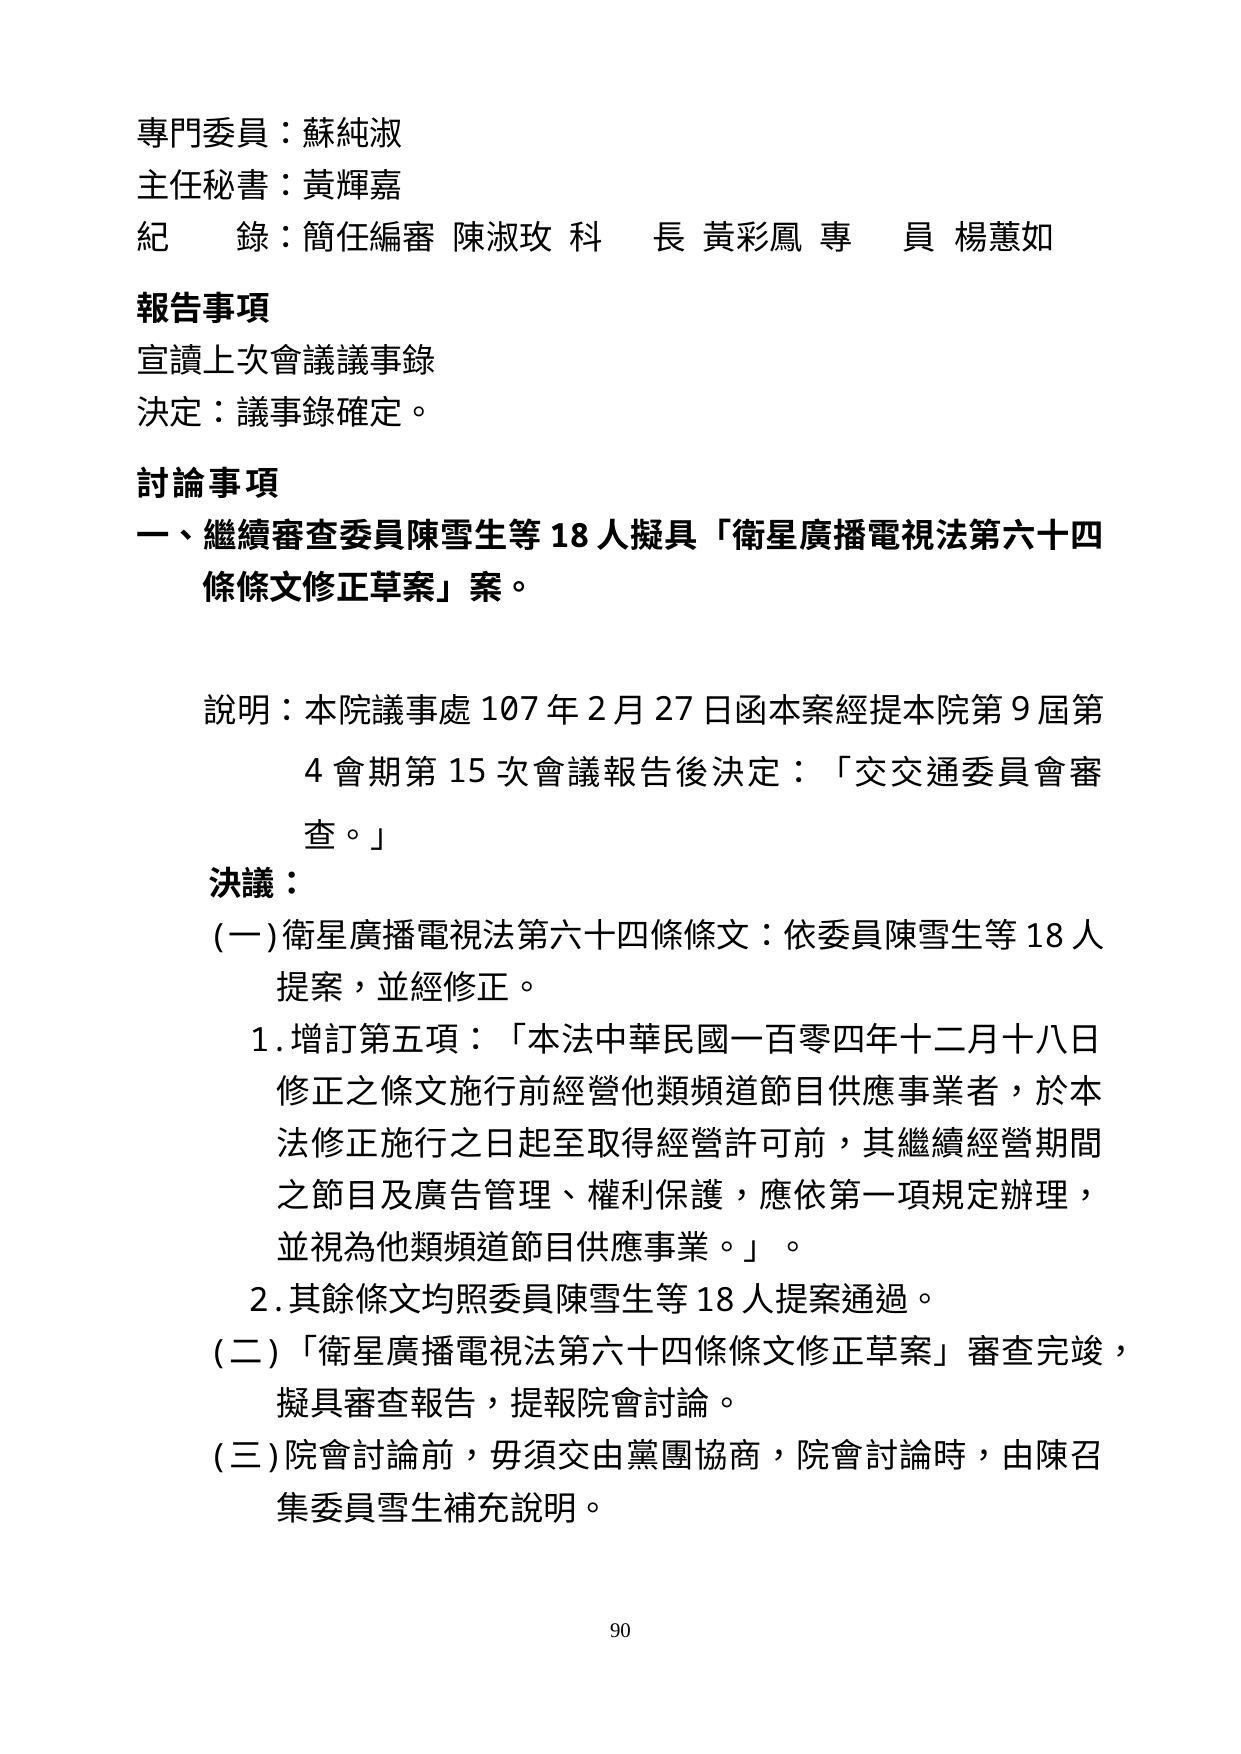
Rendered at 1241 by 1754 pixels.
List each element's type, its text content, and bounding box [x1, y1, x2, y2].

text 紀 錄：簡任編審 陳淑玫 科 長 黃彩鳳 專 員 楊蕙如 [136, 207, 1104, 259]
text (二)「衛星廣播電視法第六十四條條文修正草案」審查完竣，擬具審查報告，提報院會討論。 [208, 1322, 1104, 1426]
text 專門委員：蘇純淑 [136, 103, 1104, 155]
text 說明：本院議事處107年2月27日函本案經提本院第9屆第4會期第15次會議報告後決定：「交交通委員會審查。」 [203, 666, 1104, 853]
text 討論事項 [136, 453, 1104, 505]
text 決議： [208, 853, 1104, 905]
text 一、繼續審查委員陳雪生等18人擬具「衛星廣播電視法第六十四條條文修正草案」案。 [136, 505, 1104, 609]
text 1.增訂第五項：「本法中華民國一百零四年十二月十八日修正之條文施行前經營他類頻道節目供應事業者，於本法修正施行之日起至取得經營許可前，其繼續經營期間之節目及廣告管理、權利保護，應依第一項規定辦理，並視為他類頻道節目供應事業。」。 [208, 1009, 1104, 1270]
text (一)衛星廣播電視法第六十四條條文：依委員陳雪生等18人提案，並經修正。 [208, 905, 1104, 1009]
text 主任秘書：黃輝嘉 [136, 155, 1104, 207]
text 決定：議事錄確定。 [136, 382, 1104, 434]
text 2.其餘條文均照委員陳雪生等18人提案通過。 [208, 1270, 1104, 1322]
text 宣讀上次會議議事錄 [136, 330, 1104, 382]
text (三)院會討論前，毋須交由黨團協商，院會討論時，由陳召集委員雪生補充說明。 [208, 1426, 1104, 1530]
text 報告事項 [136, 278, 1104, 330]
